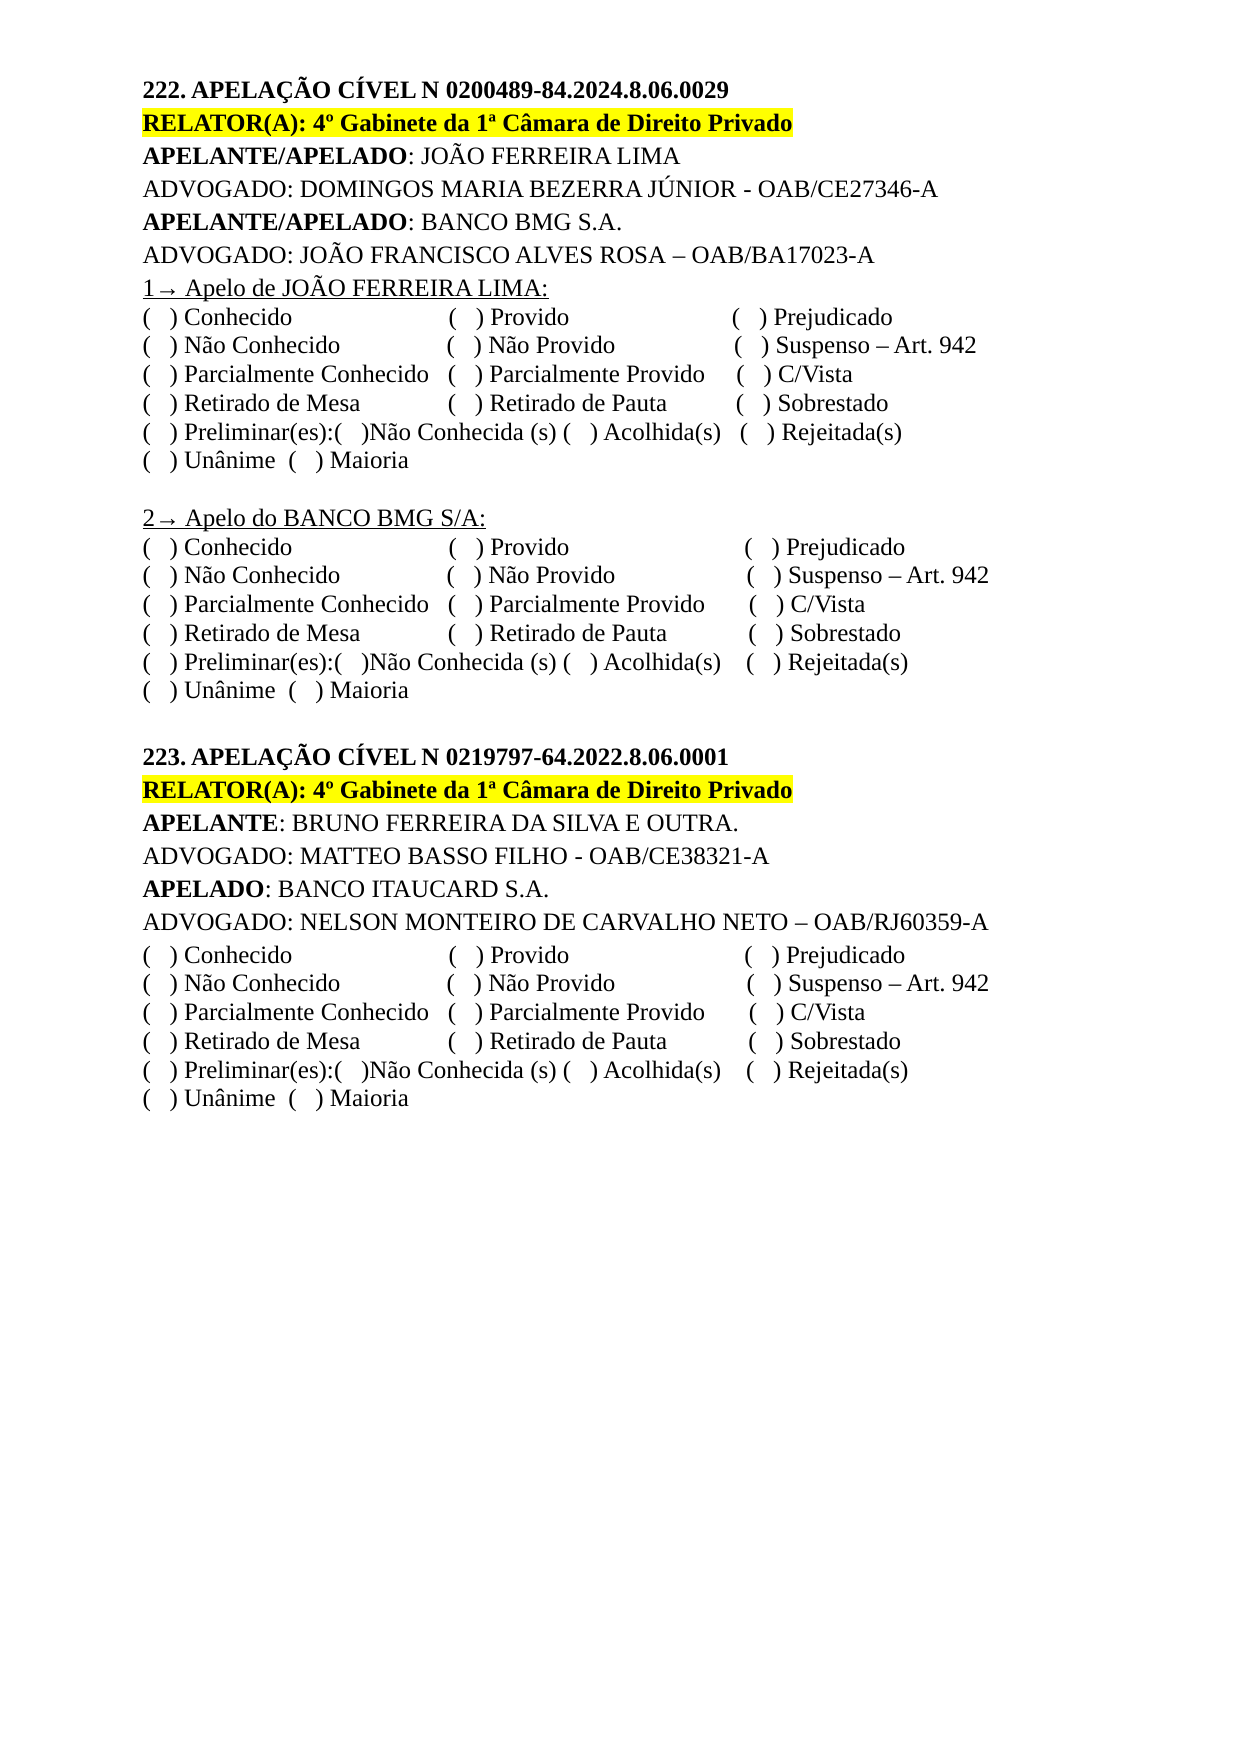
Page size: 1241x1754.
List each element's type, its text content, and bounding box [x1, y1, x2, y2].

text ( ) Parcialmente Conhecido ( ) Parcialmente Provido ( ) C/Vista [142, 997, 1158, 1026]
text ( ) Unânime ( ) Maioria 223. APELAÇÃO CÍVEL N 0219797-64.2022.8.06.0001 RELATOR(A): 4º Gabinete da 1ª Câmara de Direito Privado APELANTE: BRUNO FERREIRA DA SILVA E OUTRA. ADVOGADO: MATTEO BASSO FILHO - OAB/CE38321-A APELADO: BANCO ITAUCARD S.A. ADVOGADO: NELSON MONTEIRO DE CARVALHO NETO – OAB/RJ60359-A [142, 676, 1141, 936]
text ( ) Unânime ( ) Maioria [142, 1083, 1141, 1178]
text ( ) Parcialmente Conhecido ( ) Parcialmente Provido ( ) C/Vista [142, 589, 1158, 618]
text ( ) Unânime ( ) Maioria [142, 446, 1158, 474]
text ( ) Não Conhecido ( ) Não Provido ( ) Suspenso – Art. 942 [142, 331, 1158, 359]
text ( ) Conhecido ( ) Provido ( ) Prejudicado [142, 302, 1141, 331]
text ( ) Preliminar(es):( )Não Conhecida (s) ( ) Acolhida(s) ( ) Rejeitada(s) [142, 1055, 1158, 1083]
text ( ) Parcialmente Conhecido ( ) Parcialmente Provido ( ) C/Vista [142, 359, 1158, 388]
text ( ) Não Conhecido ( ) Não Provido ( ) Suspenso – Art. 942 [142, 561, 1158, 589]
text ( ) Conhecido ( ) Provido ( ) Prejudicado [142, 532, 1141, 561]
text ( ) Preliminar(es):( )Não Conhecida (s) ( ) Acolhida(s) ( ) Rejeitada(s) [142, 647, 1158, 676]
text ( ) Retirado de Mesa ( ) Retirado de Pauta ( ) Sobrestado [142, 1026, 1158, 1055]
text 2→ Apelo do BANCO BMG S/A: [142, 503, 1141, 532]
text ( ) Preliminar(es):( )Não Conhecida (s) ( ) Acolhida(s) ( ) Rejeitada(s) [142, 417, 1158, 446]
text ( ) Conhecido ( ) Provido ( ) Prejudicado [142, 940, 1141, 968]
text 1→ Apelo de JOÃO FERREIRA LIMA: [142, 273, 1141, 302]
text 222. APELAÇÃO CÍVEL N 0200489-84.2024.8.06.0029 RELATOR(A): 4º Gabinete da 1ª Câmara de Direito Privado APELANTE/APELADO: JOÃO FERREIRA LIMA ADVOGADO: DOMINGOS MARIA BEZERRA JÚNIOR - OAB/CE27346-A APELANTE/APELADO: BANCO BMG S.A. ADVOGADO: JOÃO FRANCISCO ALVES ROSA – OAB/BA17023-A [142, 75, 1141, 269]
text ( ) Retirado de Mesa ( ) Retirado de Pauta ( ) Sobrestado [142, 618, 1158, 647]
text ( ) Não Conhecido ( ) Não Provido ( ) Suspenso – Art. 942 [142, 968, 1158, 997]
text ( ) Retirado de Mesa ( ) Retirado de Pauta ( ) Sobrestado [142, 388, 1158, 417]
